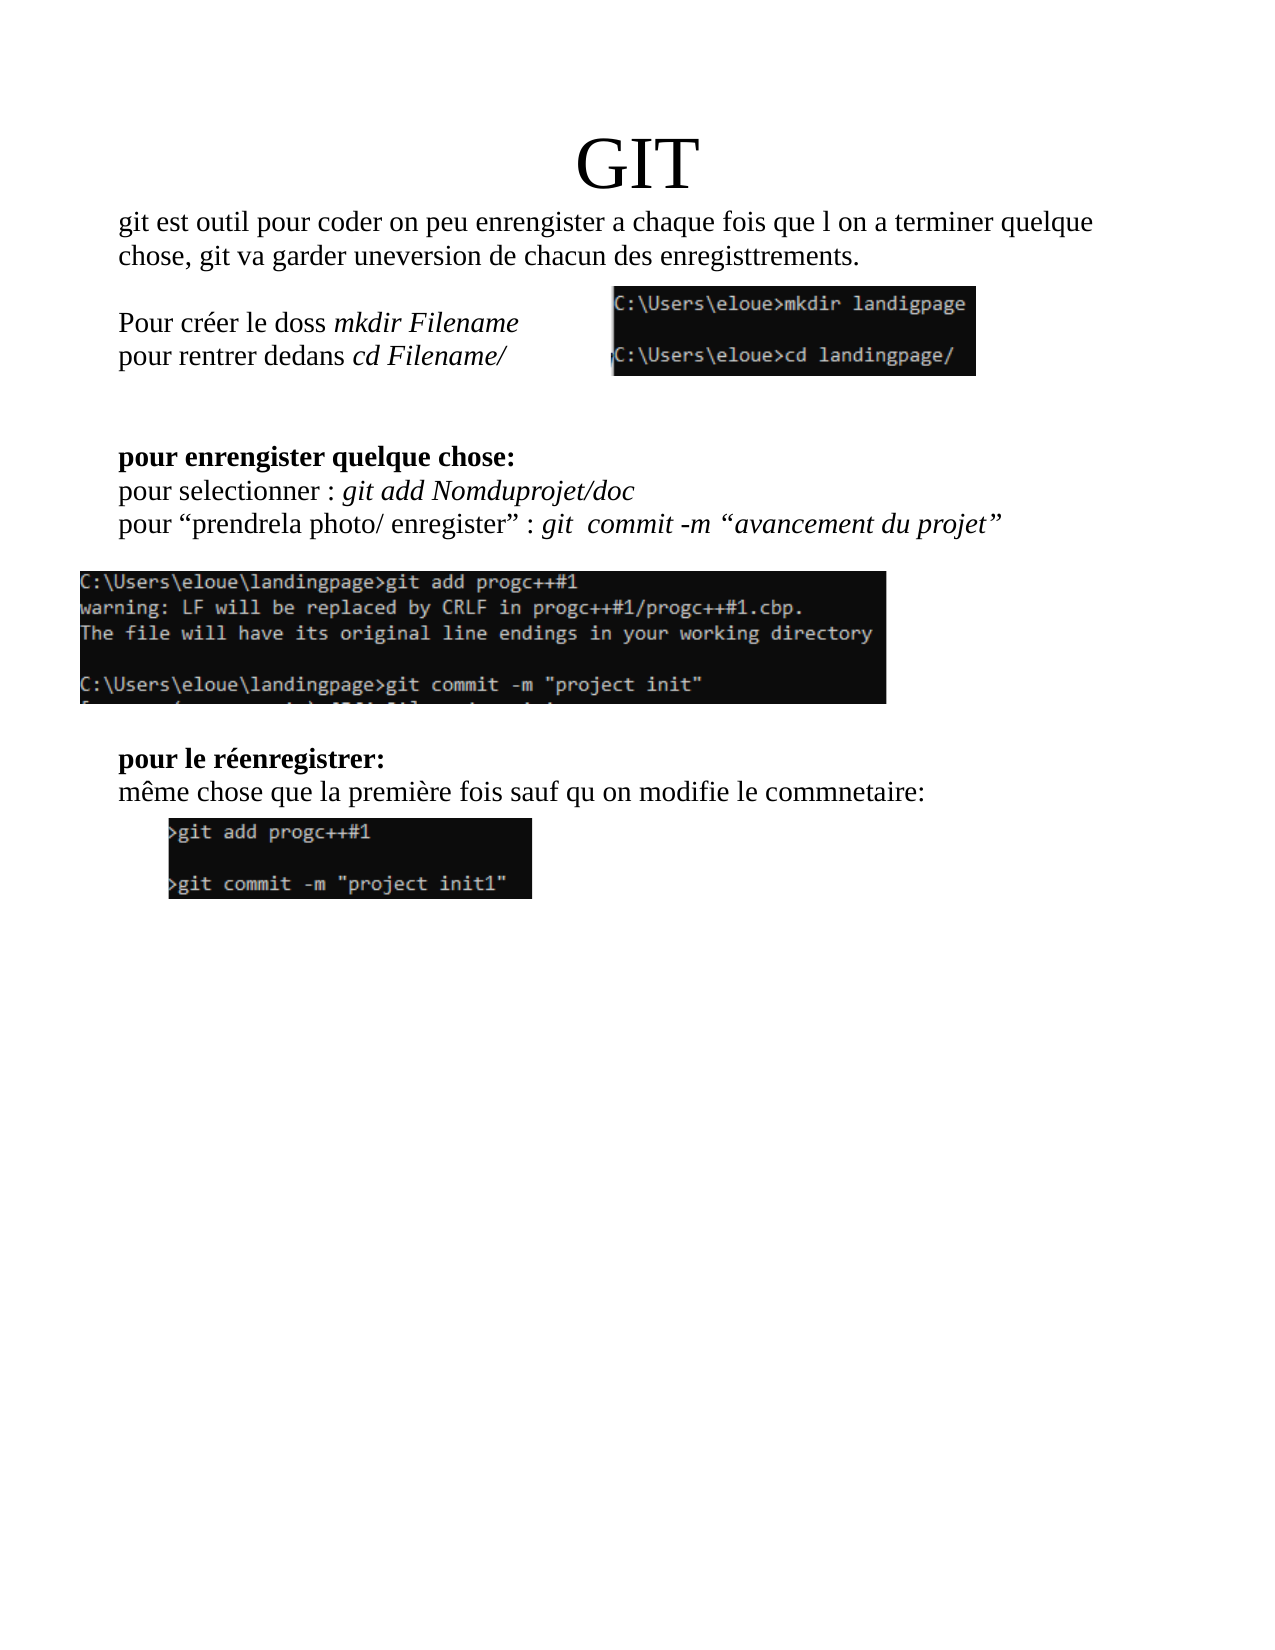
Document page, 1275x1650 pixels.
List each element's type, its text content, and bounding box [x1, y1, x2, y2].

text pour le réenregistrer: [118, 741, 1157, 774]
text pour enrengister quelque chose: [118, 439, 1157, 473]
text Pour créer le doss mkdir Filename [118, 305, 610, 338]
picture [80, 571, 887, 704]
text git est outil pour coder on peu enrengister a chaque fois que l on a terminer quelque chose, git va garder uneversion de chacun des enregisttrements. [118, 204, 1157, 271]
text [976, 338, 1157, 372]
text pour “prendrela photo/ enregister” : git commit -m “avancement du projet” [118, 506, 1157, 540]
picture [610, 286, 976, 376]
text pour rentrer dedans cd Filename/ [118, 338, 610, 372]
text [976, 305, 1157, 338]
text pour selectionner : git add Nomduprojet/doc [118, 473, 1157, 506]
text GIT [118, 118, 1157, 204]
picture [168, 818, 533, 899]
text même chose que la première fois sauf qu on modifie le commnetaire: [118, 774, 1157, 808]
